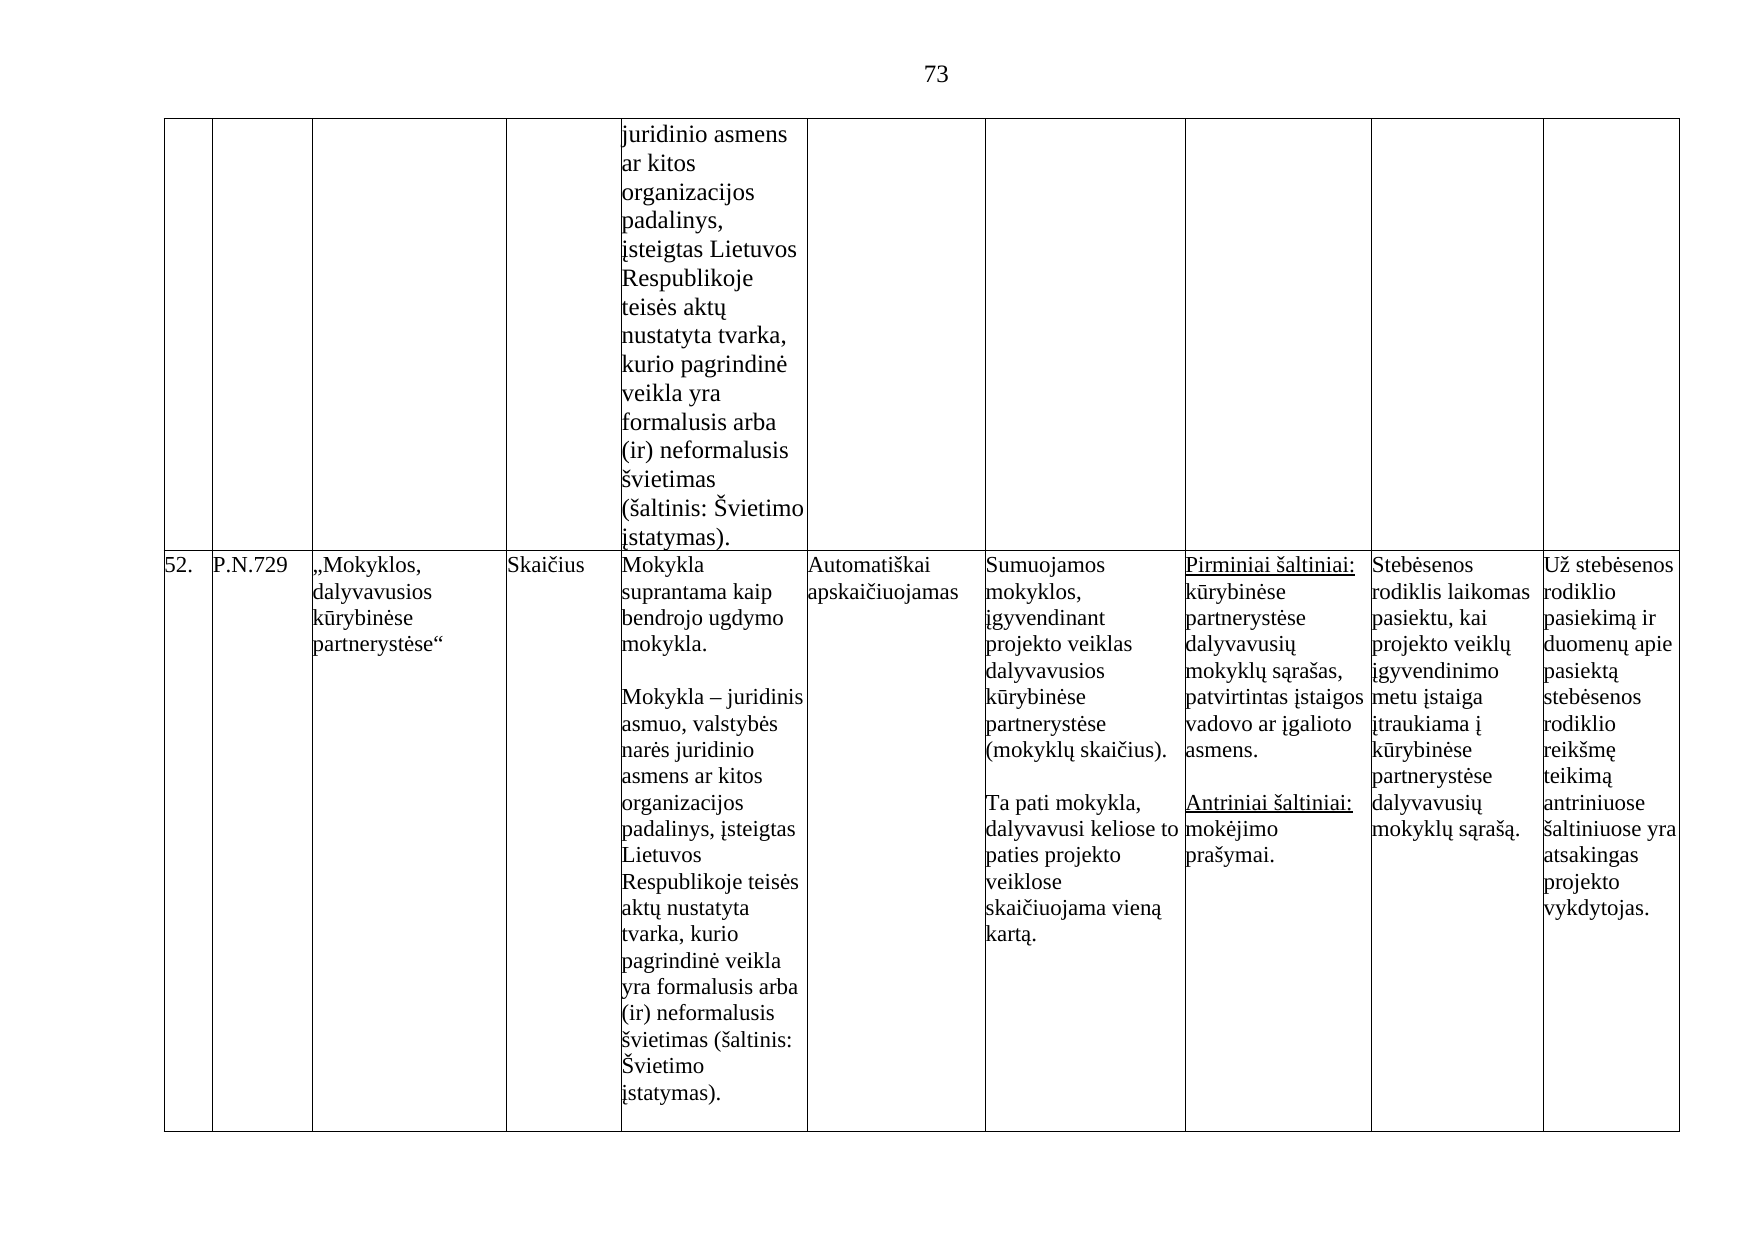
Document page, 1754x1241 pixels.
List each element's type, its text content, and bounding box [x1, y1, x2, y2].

table_cell „Mokyklos, dalyvavusios kūrybinėse partnerystėse“ [313, 551, 506, 1131]
table_cell [986, 119, 1185, 550]
table_cell Už stebėsenos rodiklio pasiekimą ir duomenų apie pasiektą stebėsenos rodiklio reikšmę teikimą antriniuose šaltiniuose yra atsakingas projekto vykdytojas. [1544, 551, 1679, 1131]
table_cell Mokykla suprantama kaip bendrojo ugdymo mokykla. Mokykla – juridinis asmuo, valstybės narės juridinio asmens ar kitos organizacijos padalinys, įsteigtas Lietuvos Respublikoje teisės aktų nustatyta tvarka, kurio pagrindinė veikla yra formalusis arba (ir) neformalusis švietimas (šaltinis: Švietimo įstatymas). [622, 551, 807, 1131]
table_cell Stebėsenos rodiklis laikomas pasiektu, kai projekto veiklų įgyvendinimo metu įstaiga įtraukiama į kūrybinėse partnerystėse dalyvavusių mokyklų sąrašą. [1372, 551, 1543, 1131]
table_cell juridinio asmens ar kitos organizacijos padalinys, įsteigtas Lietuvos Respublikoje teisės aktų nustatyta tvarka, kurio pagrindinė veikla yra formalusis arba (ir) neformalusis švietimas (šaltinis: Švietimo įstatymas). [622, 119, 807, 550]
table_cell Pirminiai šaltiniai: kūrybinėse partnerystėse dalyvavusių mokyklų sąrašas, patvirtintas įstaigos vadovo ar įgalioto asmens. Antriniai šaltiniai: mokėjimo prašymai. [1186, 551, 1371, 1131]
table_cell [507, 119, 621, 550]
table_cell [1372, 119, 1543, 550]
table_cell [313, 119, 506, 550]
table_cell Sumuojamos mokyklos, įgyvendinant projekto veiklas dalyvavusios kūrybinėse partnerystėse (mokyklų skaičius). Ta pati mokykla, dalyvavusi keliose to paties projekto veiklose skaičiuojama vieną kartą. [986, 551, 1185, 1131]
table_cell [808, 119, 985, 550]
table_cell [1544, 119, 1679, 550]
table_cell Automatiškai apskaičiuojamas [808, 551, 985, 1131]
table_cell Skaičius [507, 551, 621, 1131]
table_cell P.N.729 [213, 551, 312, 1131]
table_cell [165, 119, 212, 550]
table_cell [1186, 119, 1371, 550]
table_cell [213, 119, 312, 550]
table_cell 52. [165, 551, 212, 1131]
